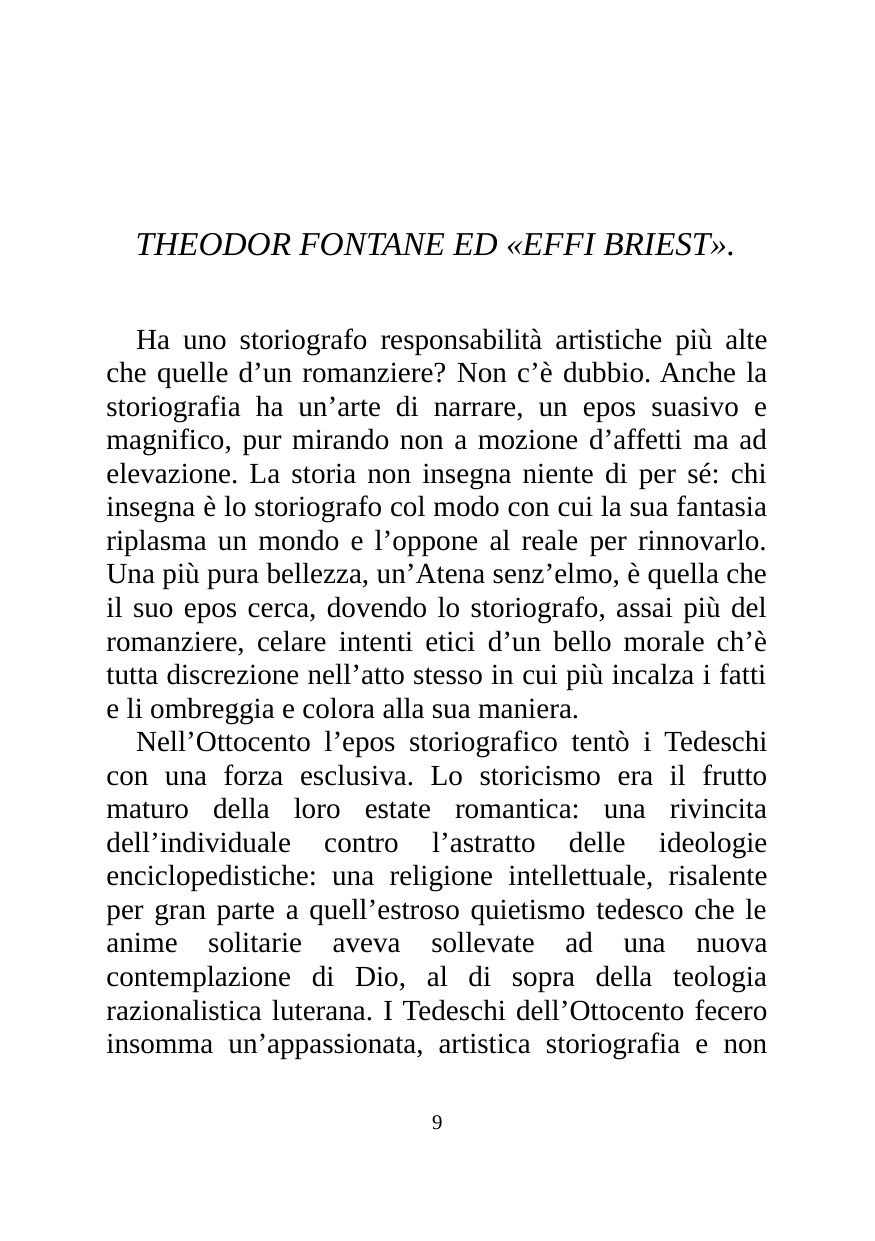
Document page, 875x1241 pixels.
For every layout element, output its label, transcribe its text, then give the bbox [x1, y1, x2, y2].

subtitle THEODOR FONTANE ED «EFFI BRIEST». [106, 224, 768, 263]
text Nell’Ottocento l’epos storiografico tentò i Tedeschi con una forza esclusiva. Lo storicismo era il frutto maturo della loro estate romantica: una rivincita dell’individuale contro l’astratto delle ideologie enciclopedistiche: una religione intellettuale, risalente per gran parte a quell’estroso quietismo tedesco che le anime solitarie aveva sollevate ad una nuova contemplazione di Dio, al di sopra della teologia razionalistica luterana. I Tedeschi dell’Ottocento fecero insomma un’appassionata, artistica storiografia e non [106, 724, 768, 1060]
text Ha uno storiografo responsabilità artistiche più alte che quelle d’un romanziere? Non c’è dubbio. Anche la storiografia ha un’arte di narrare, un epos suasivo e magnifico, pur mirando non a mozione d’affetti ma ad elevazione. La storia non insegna niente di per sé: chi insegna è lo storiografo col modo con cui la sua fantasia riplasma un mondo e l’oppone al reale per rinnovarlo. Una più pura bellezza, un’Atena senz’elmo, è quella che il suo epos cerca, dovendo lo storiografo, assai più del romanziere, celare intenti etici d’un bello morale ch’è tutta discrezione nell’atto stesso in cui più incalza i fatti e li ombreggia e colora alla sua maniera. [106, 322, 768, 724]
